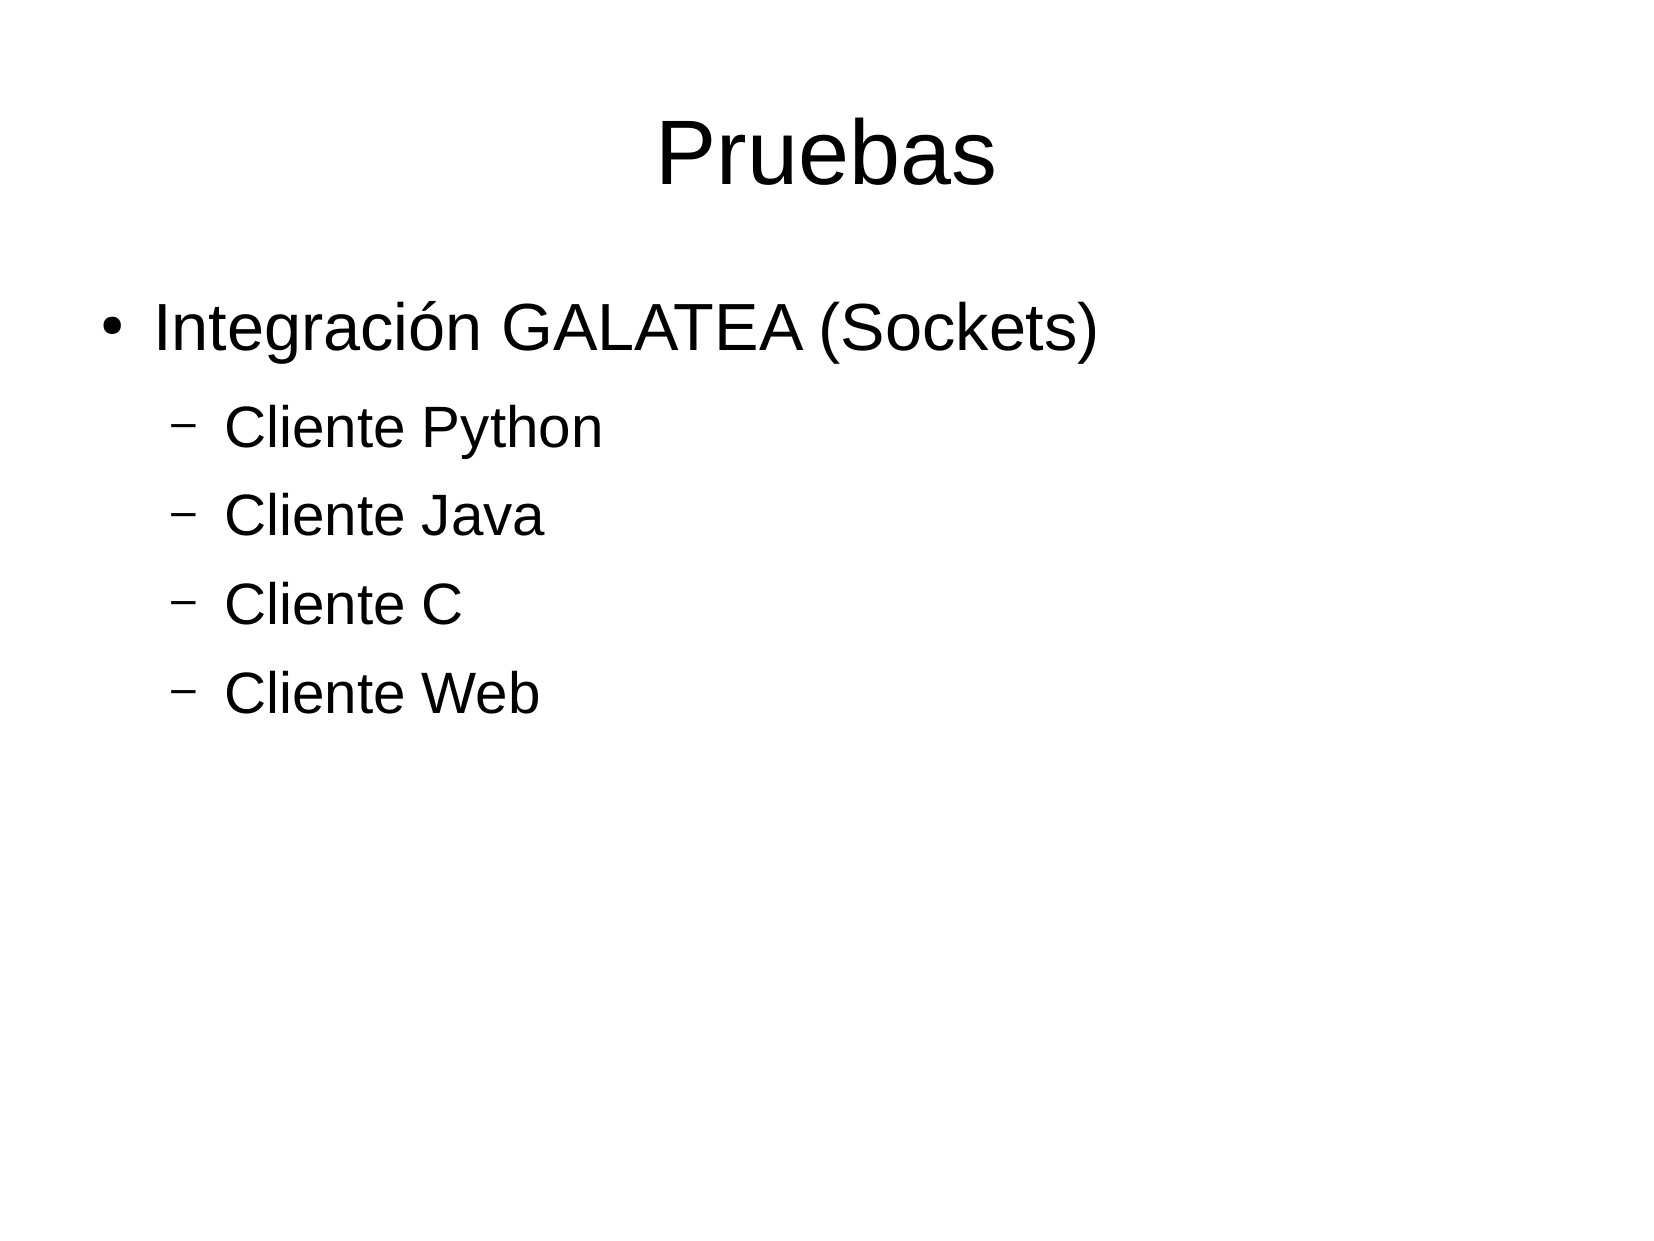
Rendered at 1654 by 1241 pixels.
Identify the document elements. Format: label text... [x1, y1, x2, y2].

title Pruebas [82, 49, 1571, 257]
list Integración GALATEA (Sockets) Cliente Python Cliente Java Cliente C Cliente Web [82, 290, 1571, 1010]
